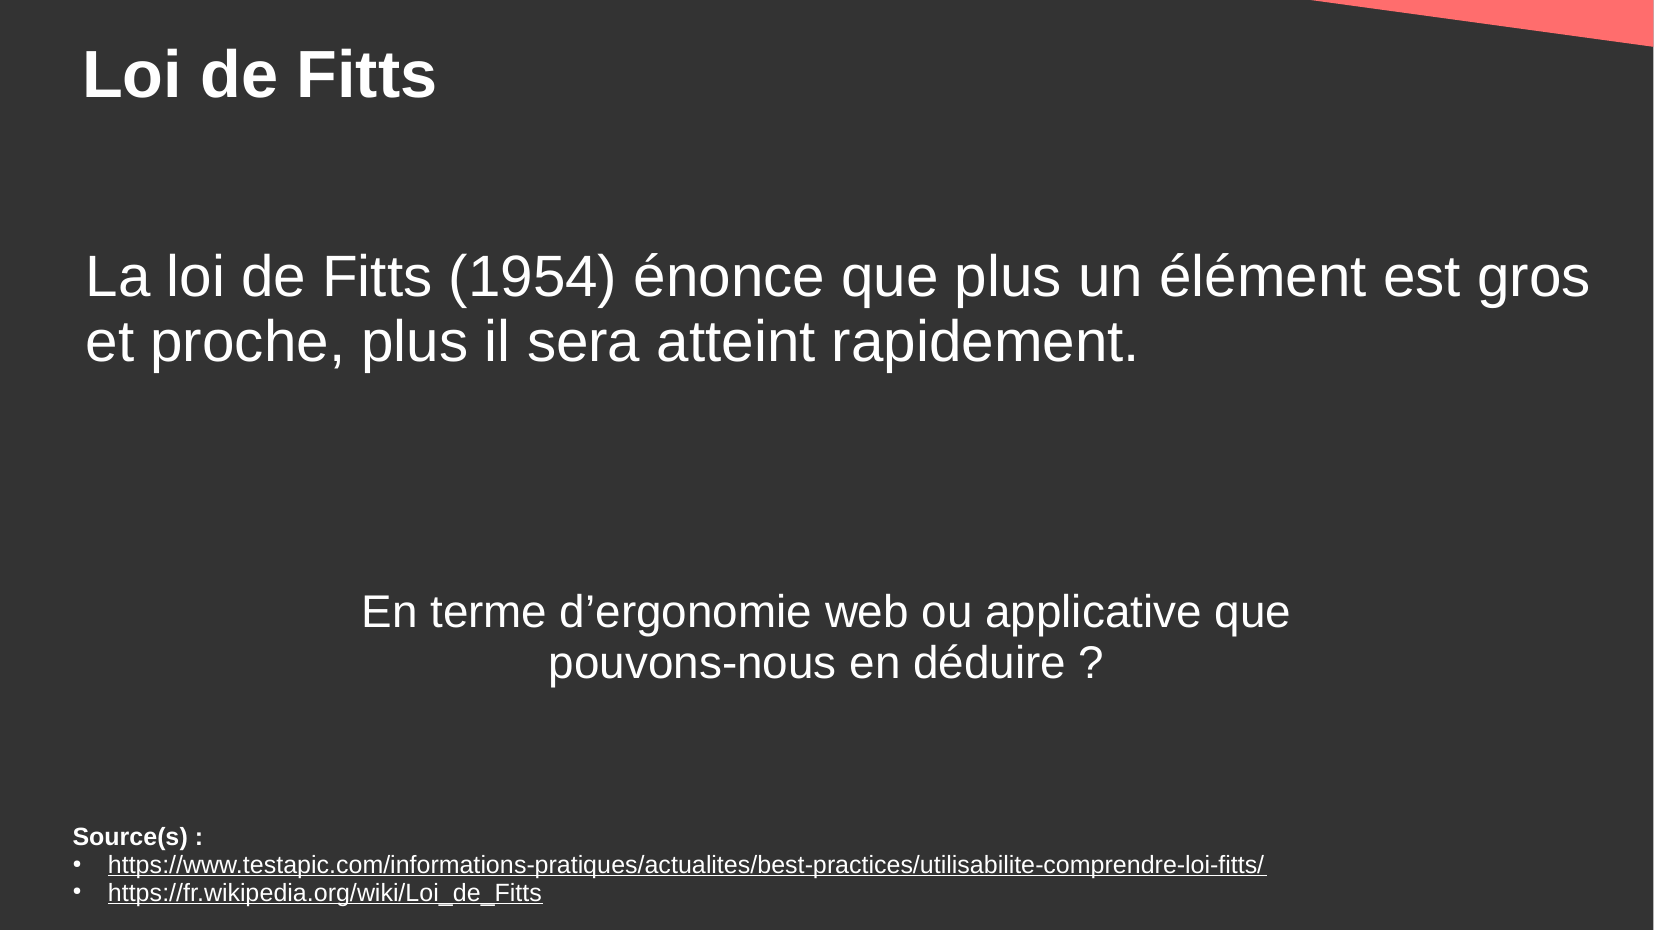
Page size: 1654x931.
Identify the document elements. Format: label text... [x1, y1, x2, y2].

title Loi de Fitts [82, 37, 1571, 114]
text_box [1310, 0, 1654, 47]
text_box En terme d’ergonomie web ou applicative que pouvons-nous en déduire ? [270, 578, 1384, 698]
text_box Source(s) : https://www.testapic.com/informations-pratiques/actualites/best-practices/utilisabilite-comprendre-loi-fitts/ https://fr.wikipedia.org/wiki/Loi_de_Fitts [57, 814, 1543, 914]
text_box La loi de Fitts (1954) énonce que plus un élément est gros et proche, plus il sera atteint rapidement. [70, 236, 1619, 390]
